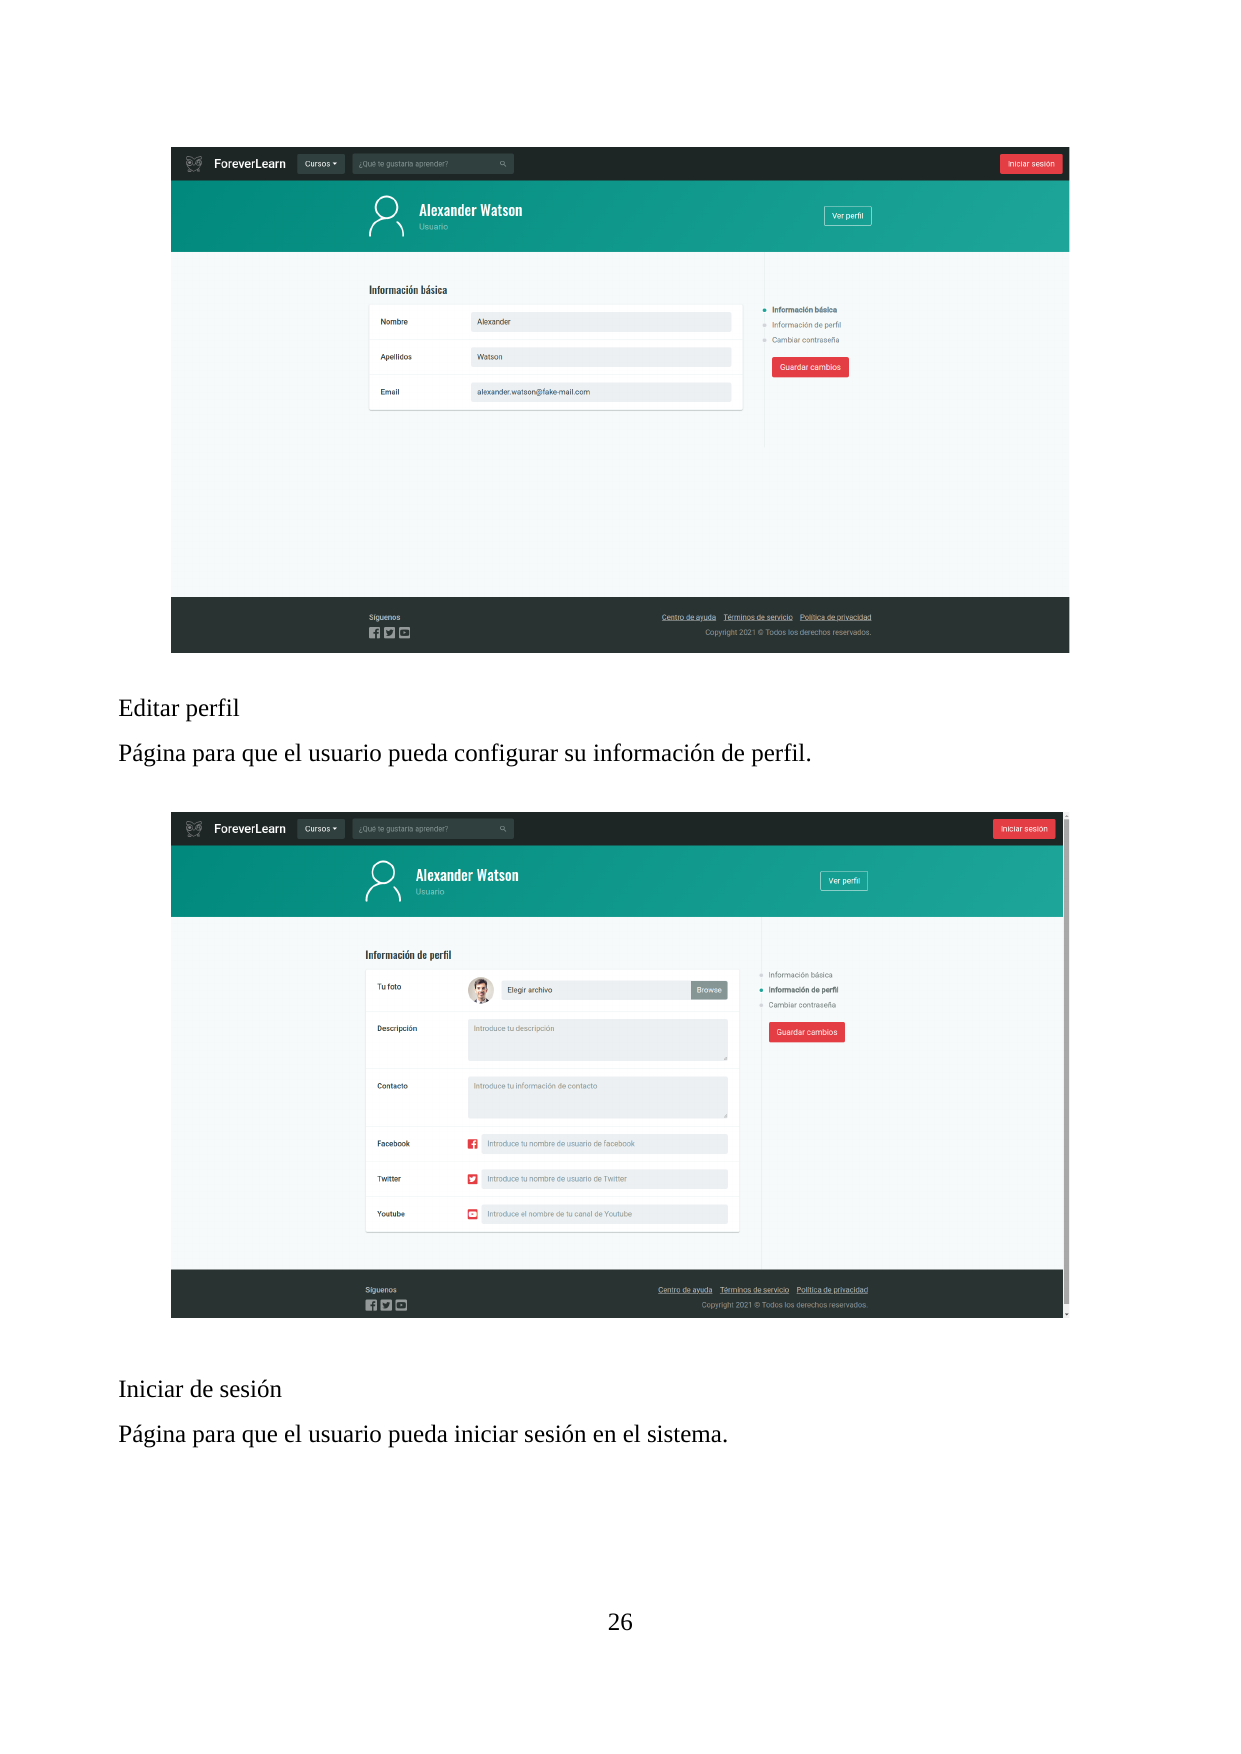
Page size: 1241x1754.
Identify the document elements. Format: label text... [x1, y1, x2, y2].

picture [171, 812, 1070, 1318]
text Iniciar de sesión [118, 1374, 1017, 1403]
text Página para que el usuario pueda iniciar sesión en el sistema. [118, 1419, 1017, 1448]
text Página para que el usuario pueda configurar su información de perfil. [118, 738, 1017, 767]
picture [171, 147, 1070, 653]
text Editar perfil [118, 693, 1017, 721]
